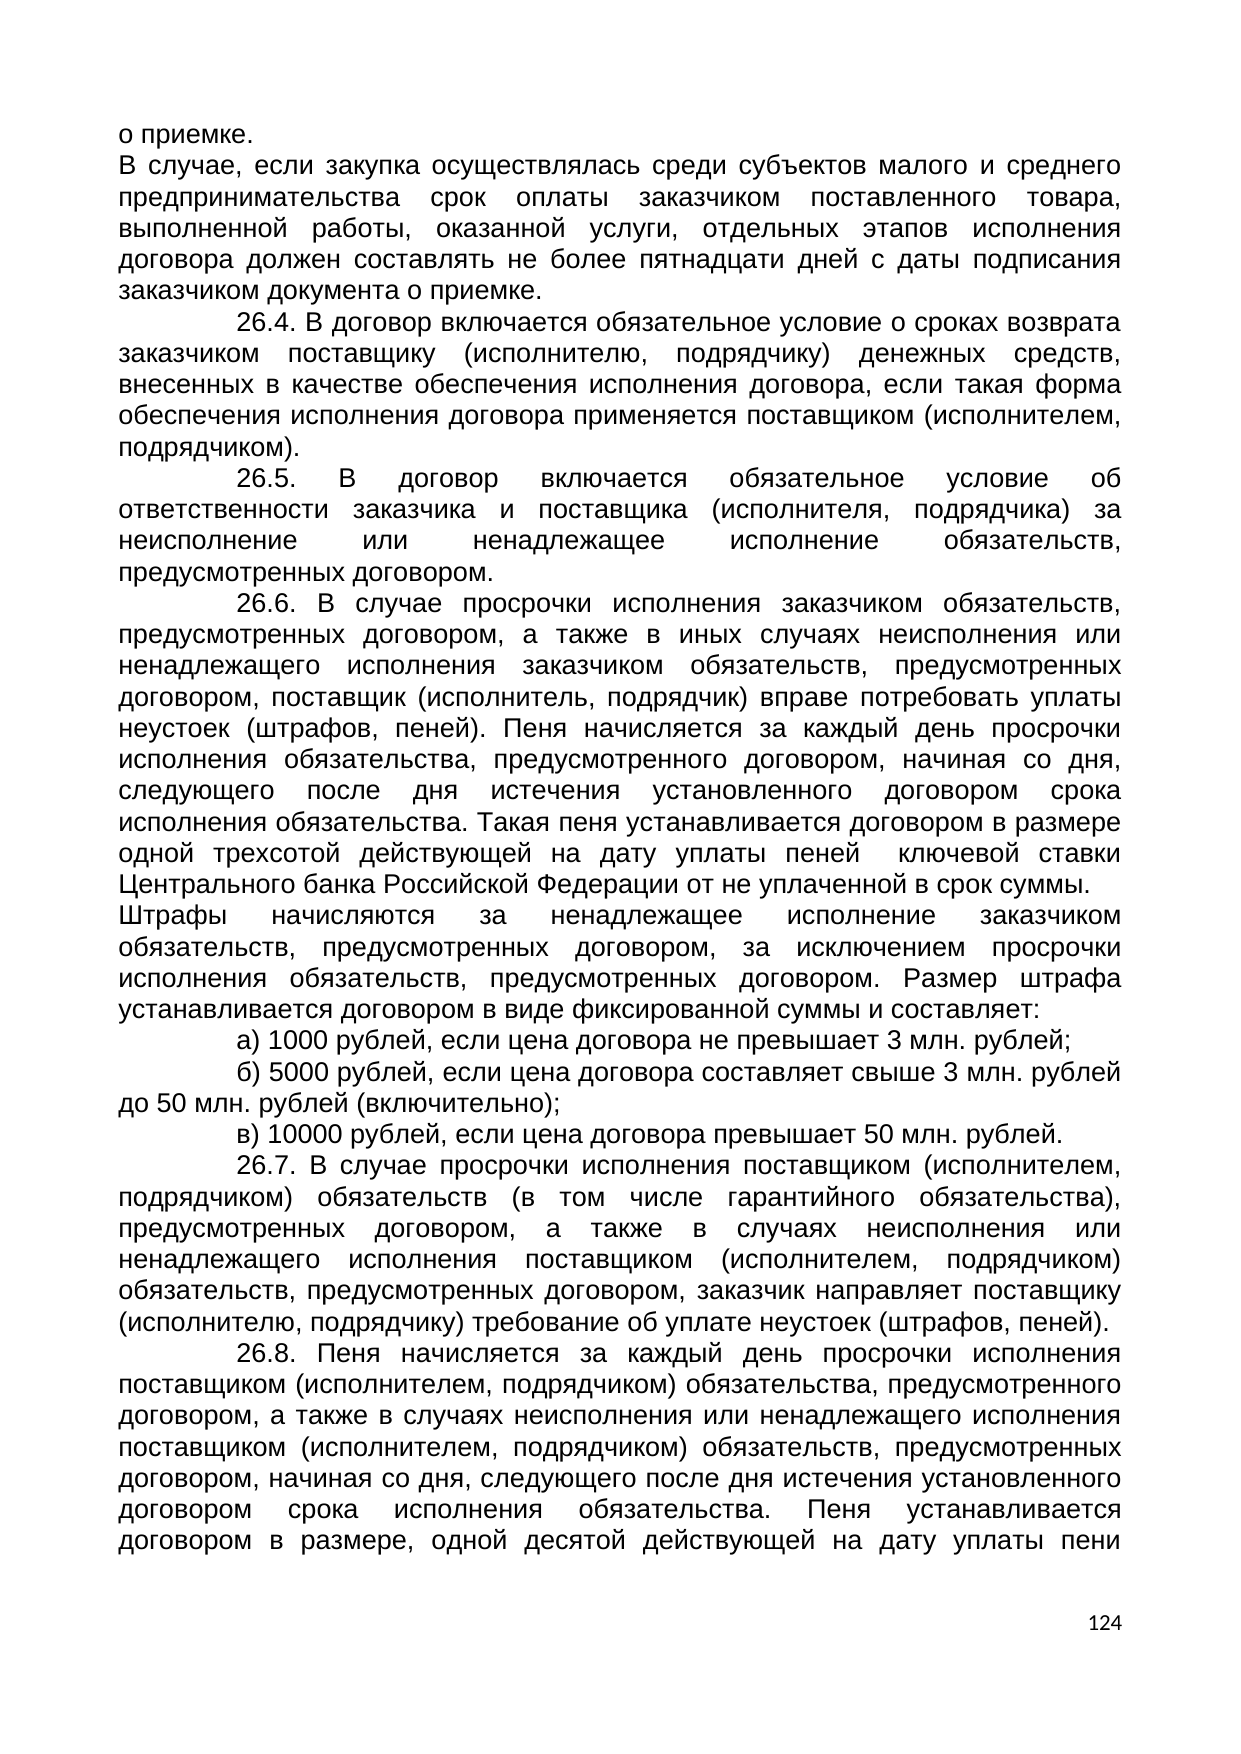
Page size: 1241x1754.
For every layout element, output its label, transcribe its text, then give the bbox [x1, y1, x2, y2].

text б) 5000 рублей, если цена договора составляет свыше 3 млн. рублей до 50 млн. рублей (включительно); [118, 1056, 1122, 1118]
text 26.7. В случае просрочки исполнения поставщиком (исполнителем, подрядчиком) обязательств (в том числе гарантийного обязательства), предусмотренных договором, а также в случаях неисполнения или ненадлежащего исполнения поставщиком (исполнителем, подрядчиком) обязательств, предусмотренных договором, заказчик направляет поставщику (исполнителю, подрядчику) требование об уплате неустоек (штрафов, пеней). [118, 1149, 1122, 1337]
text 26.6. В случае просрочки исполнения заказчиком обязательств, предусмотренных договором, а также в иных случаях неисполнения или ненадлежащего исполнения заказчиком обязательств, предусмотренных договором, поставщик (исполнитель, подрядчик) вправе потребовать уплаты неустоек (штрафов, пеней). Пеня начисляется за каждый день просрочки исполнения обязательства, предусмотренного договором, начиная со дня, следующего после дня истечения установленного договором срока исполнения обязательства. Такая пеня устанавливается договором в размере одной трехсотой действующей на дату уплаты пеней ключевой ставки Центрального банка Российской Федерации от не уплаченной в срок суммы. [118, 587, 1122, 899]
text В случае, если закупка осуществлялась среди субъектов малого и среднего предпринимательства срок оплаты заказчиком поставленного товара, выполненной работы, оказанной услуги, отдельных этапов исполнения договора должен составлять не более пятнадцати дней с даты подписания заказчиком документа о приемке. [118, 149, 1122, 306]
text о приемке. [118, 118, 1122, 149]
text 26.5. В договор включается обязательное условие об ответственности заказчика и поставщика (исполнителя, подрядчика) за неисполнение или ненадлежащее исполнение обязательств, предусмотренных договором. [118, 462, 1122, 587]
text 26.8. Пеня начисляется за каждый день просрочки исполнения поставщиком (исполнителем, подрядчиком) обязательства, предусмотренного договором, а также в случаях неисполнения или ненадлежащего исполнения поставщиком (исполнителем, подрядчиком) обязательств, предусмотренных договором, начиная со дня, следующего после дня истечения установленного договором срока исполнения обязательства. Пеня устанавливается договором в размере, одной десятой действующей на дату уплаты пени [118, 1337, 1122, 1556]
text Штрафы начисляются за ненадлежащее исполнение заказчиком обязательств, предусмотренных договором, за исключением просрочки исполнения обязательств, предусмотренных договором. Размер штрафа устанавливается договором в виде фиксированной суммы и составляет: [118, 899, 1122, 1024]
text в) 10000 рублей, если цена договора превышает 50 млн. рублей. [118, 1118, 1122, 1149]
text а) 1000 рублей, если цена договора не превышает 3 млн. рублей; [118, 1024, 1122, 1056]
text 26.4. В договор включается обязательное условие о сроках возврата заказчиком поставщику (исполнителю, подрядчику) денежных средств, внесенных в качестве обеспечения исполнения договора, если такая форма обеспечения исполнения договора применяется поставщиком (исполнителем, подрядчиком). [118, 306, 1122, 462]
